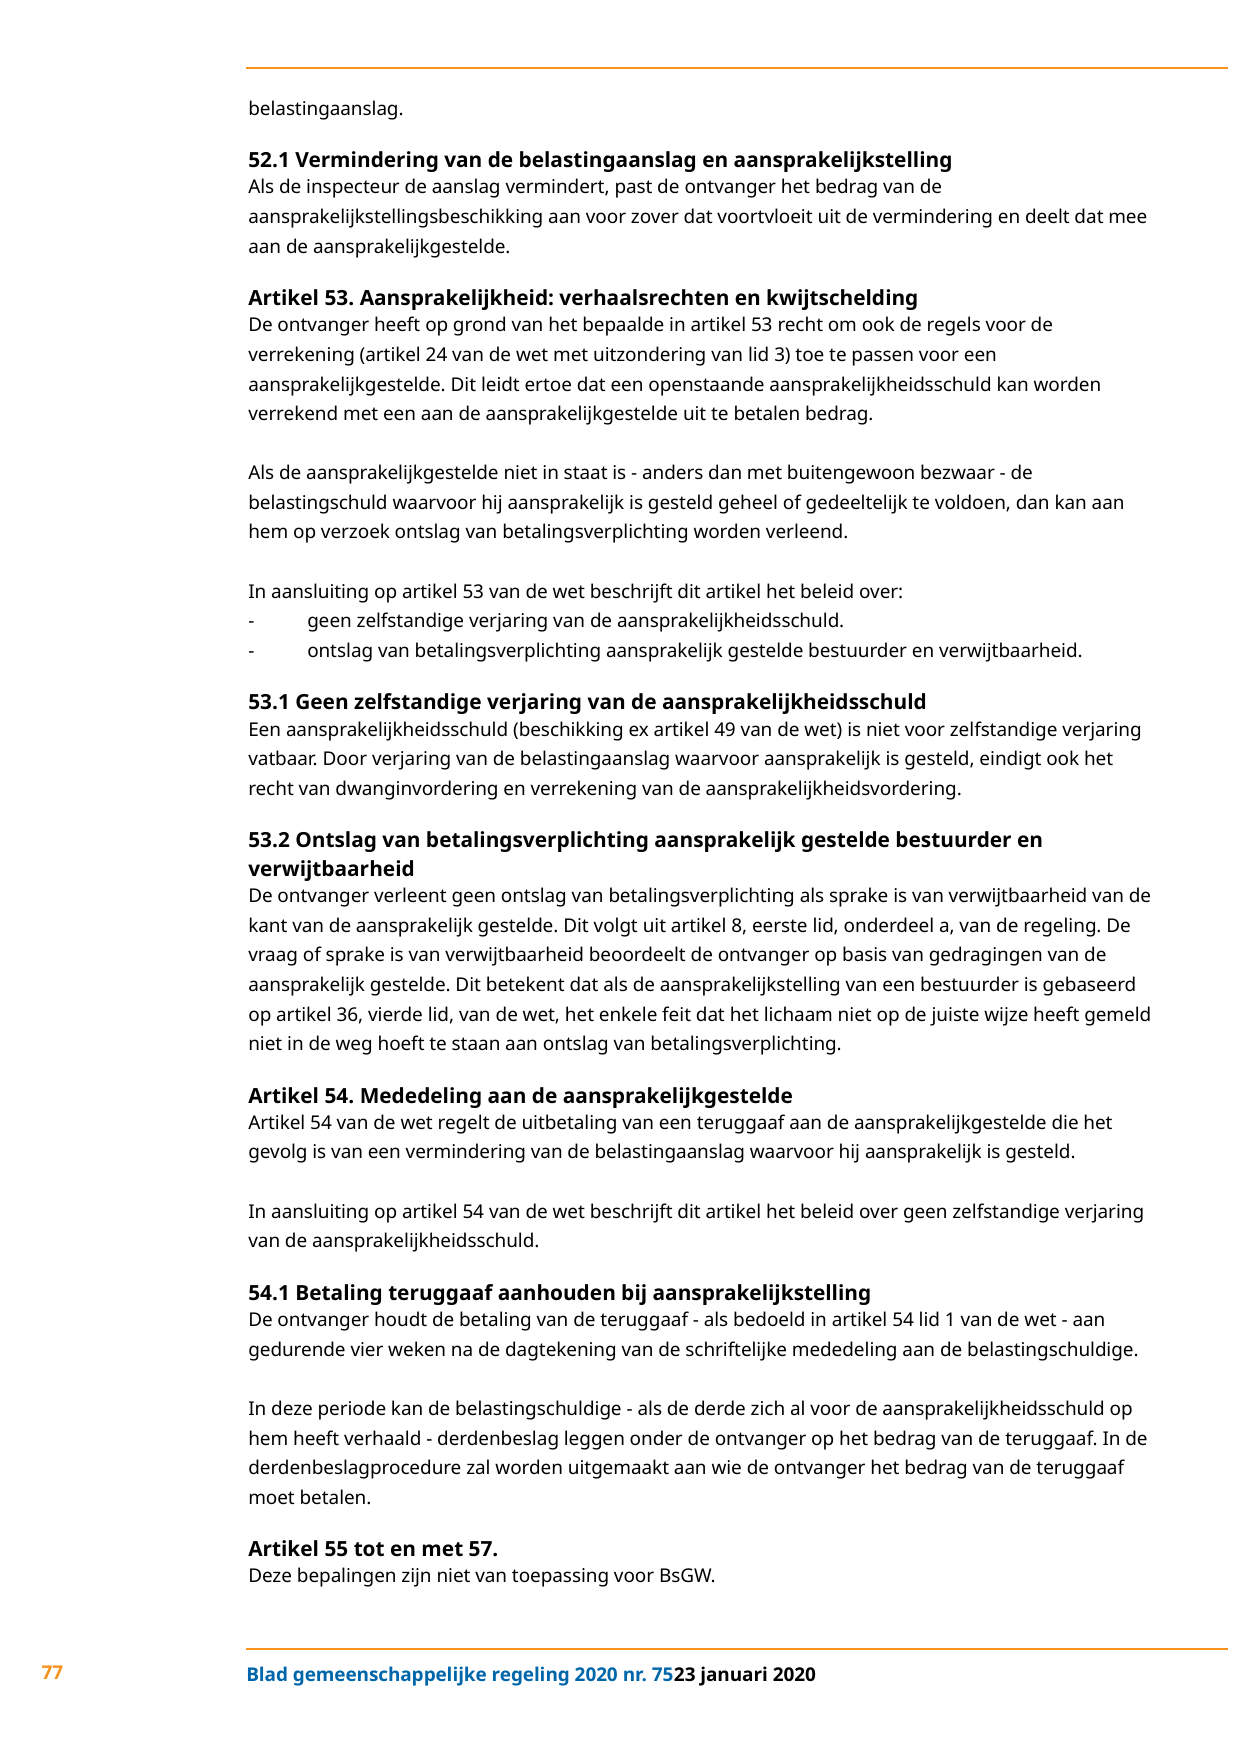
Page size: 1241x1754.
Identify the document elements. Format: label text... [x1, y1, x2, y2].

text Als de inspecteur de aanslag vermindert, past de ontvanger het bedrag van de aansprakelijkstellingsbeschikking aan voor zover dat voortvloeit uit de vermindering en deelt dat mee aan de aansprakelijkgestelde. [248, 174, 1152, 258]
text In deze periode kan de belastingschuldige - als de derde zich al voor de aansprakelijkheidsschuld op hem heeft verhaald - derdenbeslag leggen onder de ontvanger op het bedrag van de teruggaaf. In de derdenbeslagprocedure zal worden uitgemaakt aan wie de ontvanger het bedrag van de teruggaaf moet betalen. [248, 1395, 1152, 1509]
text De ontvanger verleent geen ontslag van betalingsverplichting als sprake is van verwijtbaarheid van de kant van de aansprakelijk gestelde. Dit volgt uit artikel 8, eerste lid, onderdeel a, van de regeling. De vraag of sprake is van verwijtbaarheid beoordeelt de ontvanger op basis van gedragingen van de aansprakelijk gestelde. Dit betekent dat als de aansprakelijkstelling van een bestuurder is gebaseerd op artikel 36, vierde lid, van de wet, het enkele feit dat het lichaam niet op de juiste wijze heeft gemeld niet in de weg hoeft te staan aan ontslag van betalingsverplichting. [248, 882, 1152, 1056]
text Als de aansprakelijkgestelde niet in staat is - anders dan met buitengewoon bezwaar - de belastingschuld waarvoor hij aansprakelijk is gesteld geheel of gedeeltelijk te voldoen, dan kan aan hem op verzoek ontslag van betalingsverplichting worden verleend. [248, 459, 1152, 544]
text Deze bepalingen zijn niet van toepassing voor BsGW. [248, 1563, 1152, 1588]
text Een aansprakelijkheidsschuld (beschikking ex artikel 49 van de wet) is niet voor zelfstandige verjaring vatbaar. Door verjaring van de belastingaanslag waarvoor aansprakelijk is gesteld, eindigt ook het recht van dwanginvordering en verrekening van de aansprakelijkheidsvordering. [248, 716, 1152, 801]
picture [41, 47, 231, 172]
list ontslag van betalingsverplichting aansprakelijk gestelde bestuurder en verwijtbaarheid. [248, 637, 1152, 663]
text 52.1 Vermindering van de belastingaanslag en aansprakelijkstelling [248, 145, 1152, 174]
text Artikel 54. Mededeling aan de aansprakelijkgestelde [248, 1081, 1152, 1109]
text De ontvanger heeft op grond van het bepaalde in artikel 53 recht om ook de regels voor de verrekening (artikel 24 van de wet met uitzondering van lid 3) toe te passen voor een aansprakelijkgestelde. Dit leidt ertoe dat een openstaande aansprakelijkheidsschuld kan worden verrekend met een aan de aansprakelijkgestelde uit te betalen bedrag. [248, 312, 1152, 426]
list geen zelfstandige verjaring van de aansprakelijkheidsschuld. [248, 607, 1152, 633]
text Artikel 55 tot en met 57. [248, 1534, 1152, 1563]
text 54.1 Betaling teruggaaf aanhouden bij aansprakelijkstelling [248, 1278, 1152, 1306]
text Artikel 53. Aansprakelijkheid: verhaalsrechten en kwijtschelding [248, 283, 1152, 312]
text De ontvanger houdt de betaling van de teruggaaf - als bedoeld in artikel 54 lid 1 van de wet - aan gedurende vier weken na de dagtekening van de schriftelijke mededeling aan de belastingschuldige. [248, 1306, 1152, 1362]
text In aansluiting op artikel 53 van de wet beschrijft dit artikel het beleid over: [248, 578, 1152, 604]
text 53.1 Geen zelfstandige verjaring van de aansprakelijkheidsschuld [248, 687, 1152, 716]
text In aansluiting op artikel 54 van de wet beschrijft dit artikel het beleid over geen zelfstandige verjaring van de aansprakelijkheidsschuld. [248, 1198, 1152, 1253]
text belastingaanslag. [248, 95, 1152, 121]
text 53.2 Ontslag van betalingsverplichting aansprakelijk gestelde bestuurder en verwijtbaarheid [248, 826, 1152, 882]
text Artikel 54 van de wet regelt de uitbetaling van een teruggaaf aan de aansprakelijkgestelde die het gevolg is van een vermindering van de belastingaanslag waarvoor hij aansprakelijk is gesteld. [248, 1109, 1152, 1164]
